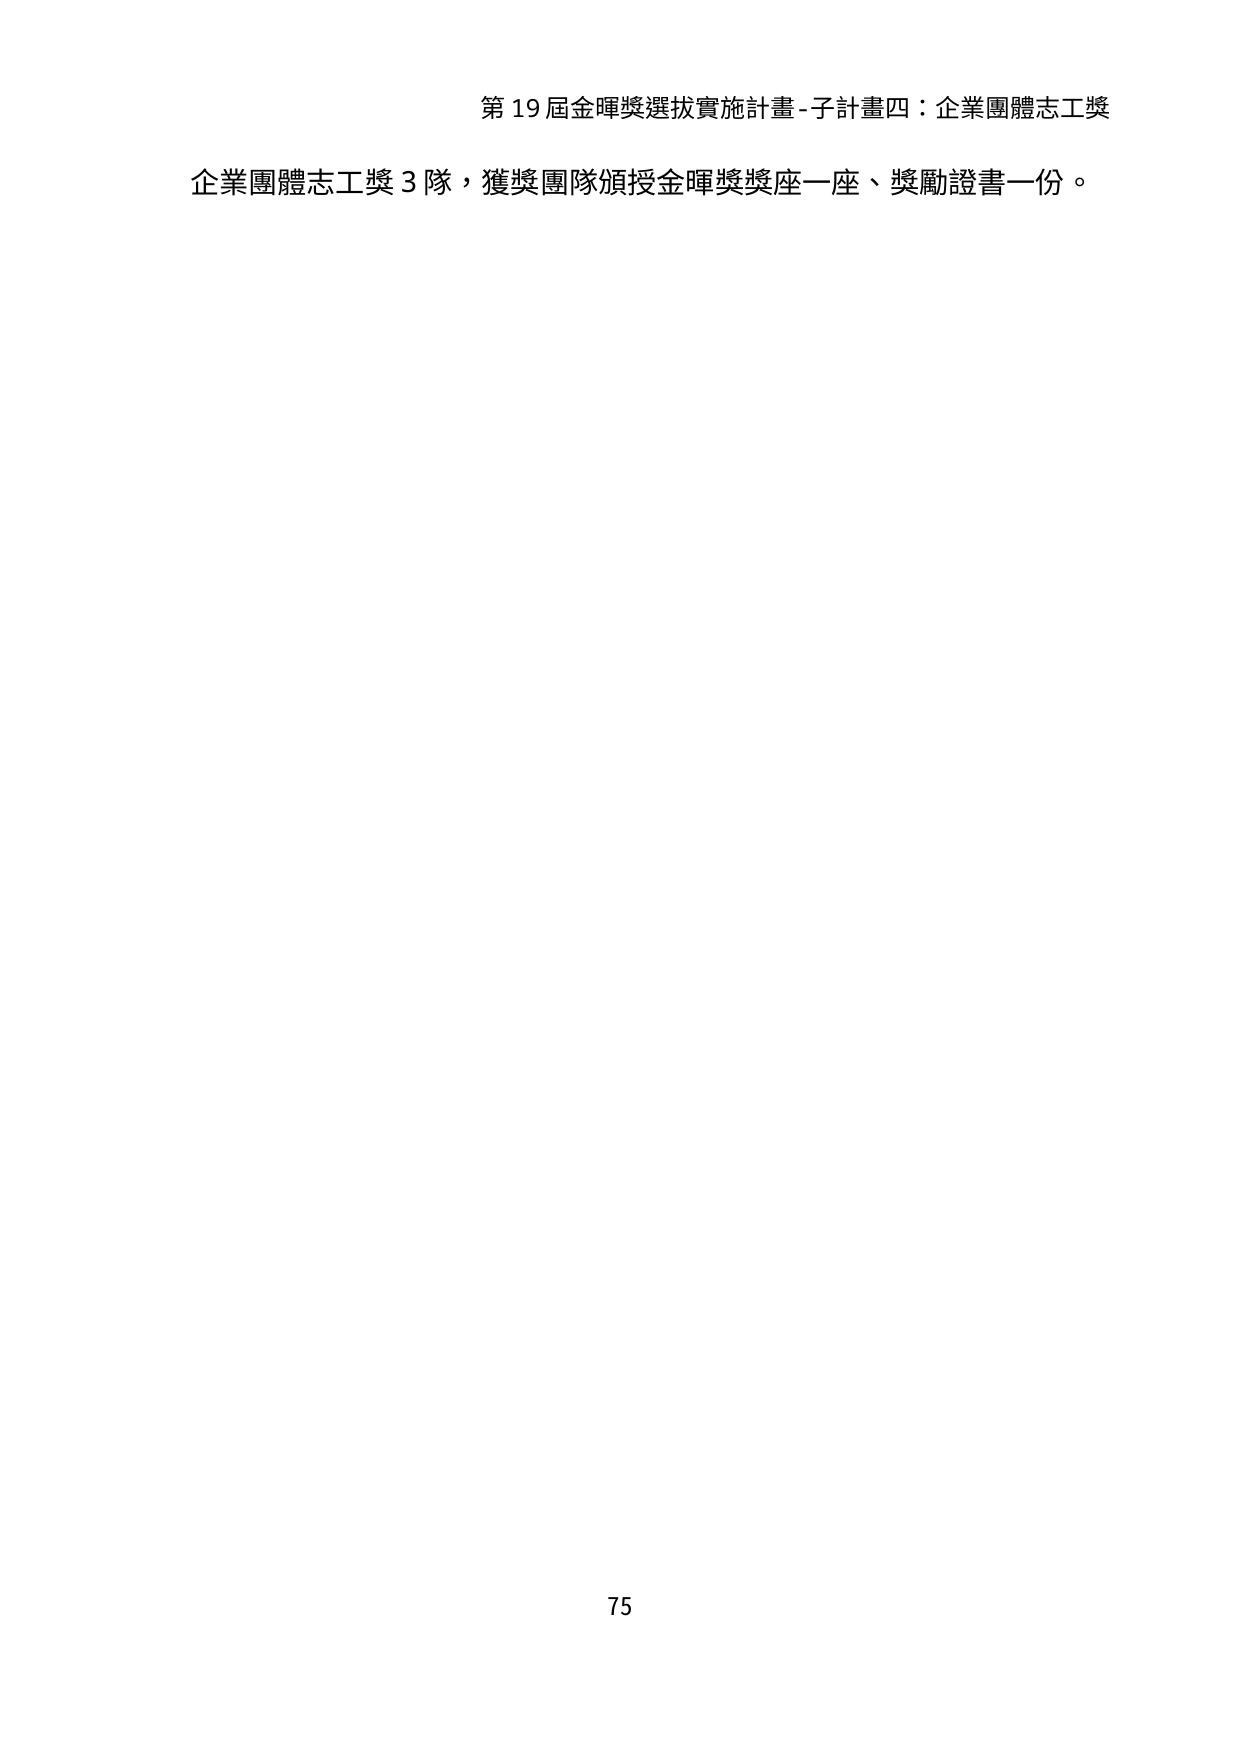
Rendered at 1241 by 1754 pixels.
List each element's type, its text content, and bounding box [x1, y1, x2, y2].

text 企業團體志工獎3隊，獲獎團隊頒授金暉獎獎座一座、獎勵證書一份。 [190, 139, 1110, 202]
